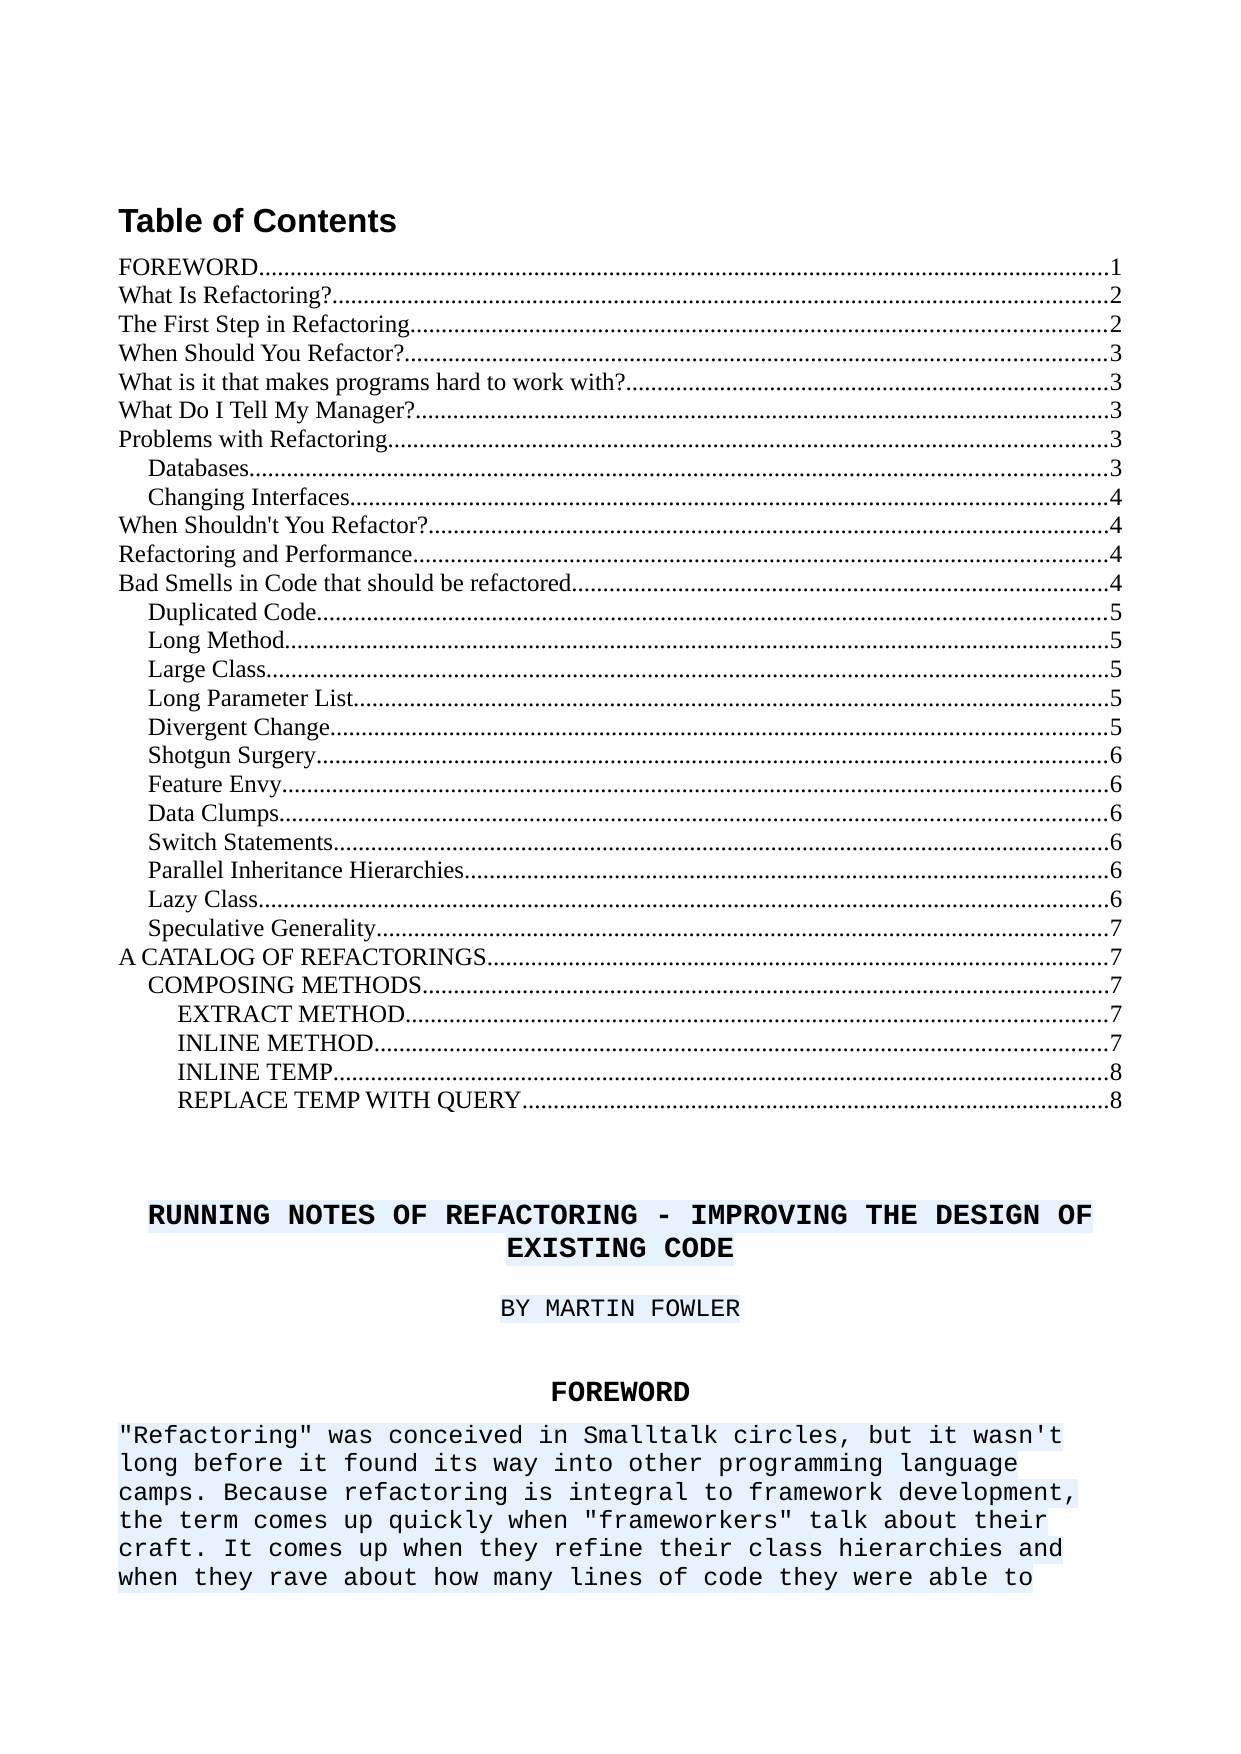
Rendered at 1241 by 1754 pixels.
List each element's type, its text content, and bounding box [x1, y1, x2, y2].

text Refactoring and Performance 4 [118, 539, 1122, 568]
text Feature Envy 6 [148, 769, 1122, 798]
text When Should You Refactor? 3 [118, 338, 1122, 367]
text FOREWORD 1 [118, 252, 1122, 280]
text The First Step in Refactoring 2 [118, 309, 1122, 338]
text BY MARTIN FOWLER [118, 1295, 1122, 1323]
text A CATALOG OF REFACTORINGS 7 [118, 942, 1122, 970]
text Lazy Class 6 [148, 884, 1122, 913]
text Databases 3 [148, 453, 1122, 482]
text Data Clumps 6 [148, 798, 1122, 827]
text Problems with Refactoring 3 [118, 424, 1122, 453]
text What Do I Tell My Manager? 3 [118, 395, 1122, 424]
text INLINE TEMP 8 [177, 1057, 1122, 1085]
text Shotgun Surgery 6 [148, 740, 1122, 769]
text RUNNING NOTES OF REFACTORING - IMPROVING THE DESIGN OF EXISTING CODE [118, 1200, 1122, 1266]
text Switch Statements 6 [148, 827, 1122, 855]
text COMPOSING METHODS 7 [148, 970, 1122, 999]
text Long Method 5 [148, 625, 1122, 654]
text the term comes up quickly when "frameworkers" talk about their craft. It comes up when they refine their class hierarchies and when they rave about how many lines of code they were able to [118, 1508, 1122, 1593]
text EXTRACT METHOD 7 [177, 999, 1122, 1028]
text Large Class 5 [148, 654, 1122, 683]
subtitle FOREWORD [118, 1377, 1122, 1410]
text Long Parameter List 5 [148, 683, 1122, 712]
text Speculative Generality 7 [148, 913, 1122, 942]
text Bad Smells in Code that should be refactored 4 [118, 568, 1122, 597]
text Duplicated Code 5 [148, 597, 1122, 625]
text What Is Refactoring? 2 [118, 280, 1122, 309]
text Divergent Change 5 [148, 712, 1122, 740]
text Changing Interfaces 4 [148, 482, 1122, 510]
subtitle Table of Contents [118, 201, 1122, 239]
text INLINE METHOD 7 [177, 1028, 1122, 1057]
text When Shouldn't You Refactor? 4 [118, 510, 1122, 539]
text What is it that makes programs hard to work with? 3 [118, 367, 1122, 395]
text REPLACE TEMP WITH QUERY 8 [177, 1085, 1122, 1114]
text "Refactoring" was conceived in Smalltalk circles, but it wasn't long before it found its way into other programming language camps. Because refactoring is integral to framework development, [118, 1423, 1122, 1508]
text Parallel Inheritance Hierarchies 6 [148, 855, 1122, 884]
